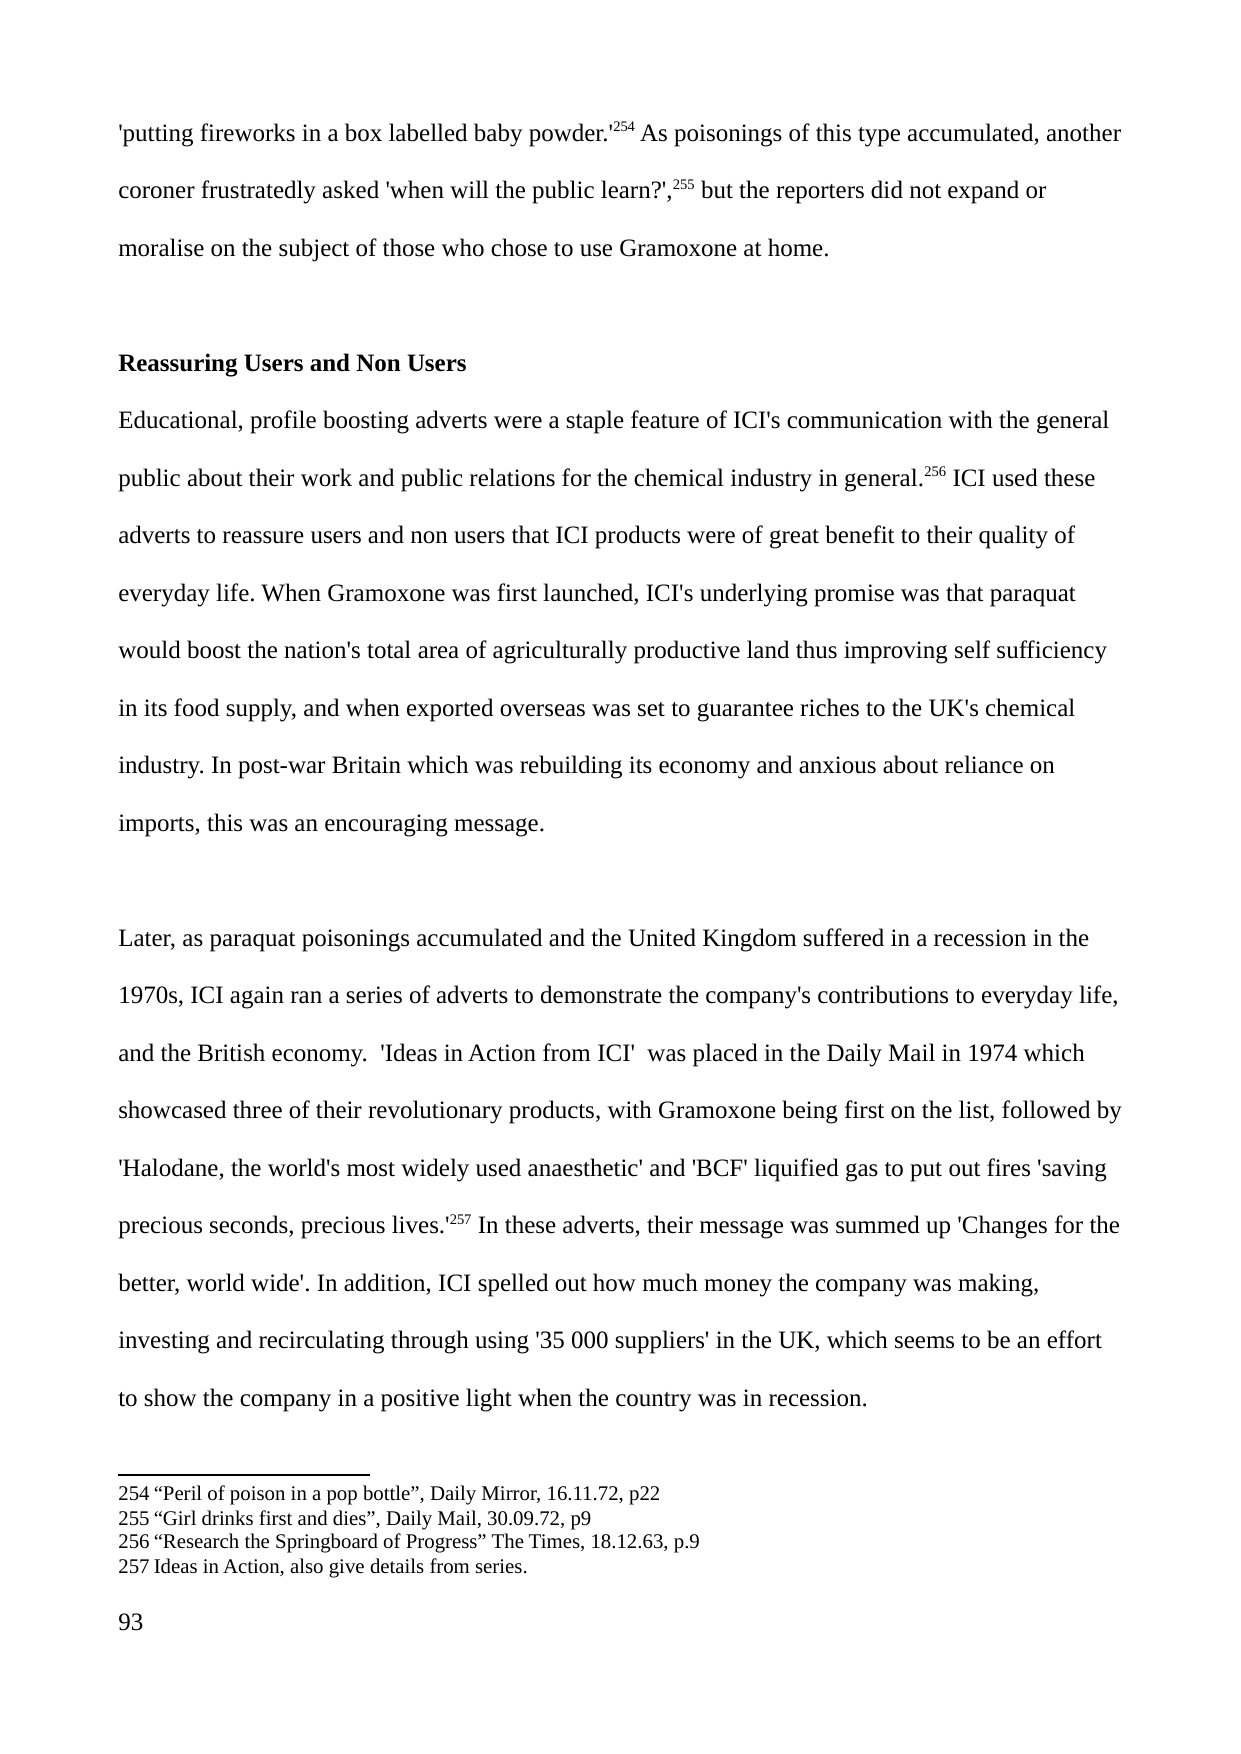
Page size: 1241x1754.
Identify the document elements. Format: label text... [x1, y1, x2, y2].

text Educational, profile boosting adverts were a staple feature of ICI's communication with the general public about their work and public relations for the chemical industry in general. ICI used these adverts to reassure users and non users that ICI products were of great benefit to their quality of everyday life. When Gramoxone was first launched, ICI's underlying promise was that paraquat would boost the nation's total area of agriculturally productive land thus improving self sufficiency in its food supply, and when exported overseas was set to guarantee riches to the UK's chemical industry. In post-war Britain which was rebuilding its economy and anxious about reliance on imports, this was an encouraging message. [118, 406, 1122, 837]
text 'putting fireworks in a box labelled baby powder.' As poisonings of this type accumulated, another coroner frustratedly asked 'when will the public learn?', but the reporters did not expand or moralise on the subject of those who chose to use Gramoxone at home. [118, 118, 1122, 262]
text “Girl drinks first and dies”, Daily Mail, 30.09.72, p9 [118, 1505, 1122, 1529]
text Reassuring Users and Non Users [118, 348, 1122, 377]
text “Research the Springboard of Progress” The Times, 18.12.63, p.9 [118, 1529, 1122, 1553]
text “Peril of poison in a pop bottle”, Daily Mirror, 16.11.72, p22 [118, 1481, 1122, 1505]
text Ideas in Action, also give details from series. [118, 1553, 1122, 1578]
text Later, as paraquat poisonings accumulated and the United Kingdom suffered in a recession in the 1970s, ICI again ran a series of adverts to demonstrate the company's contributions to everyday life, and the British economy. 'Ideas in Action from ICI' was placed in the Daily Mail in 1974 which showcased three of their revolutionary products, with Gramoxone being first on the list, followed by 'Halodane, the world's most widely used anaesthetic' and 'BCF' liquified gas to put out fires 'saving precious seconds, precious lives.' In these adverts, their message was summed up 'Changes for the better, world wide'. In addition, ICI spelled out how much money the company was making, investing and recirculating through using '35 000 suppliers' in the UK, which seems to be an effort to show the company in a positive light when the country was in recession. [118, 923, 1122, 1412]
